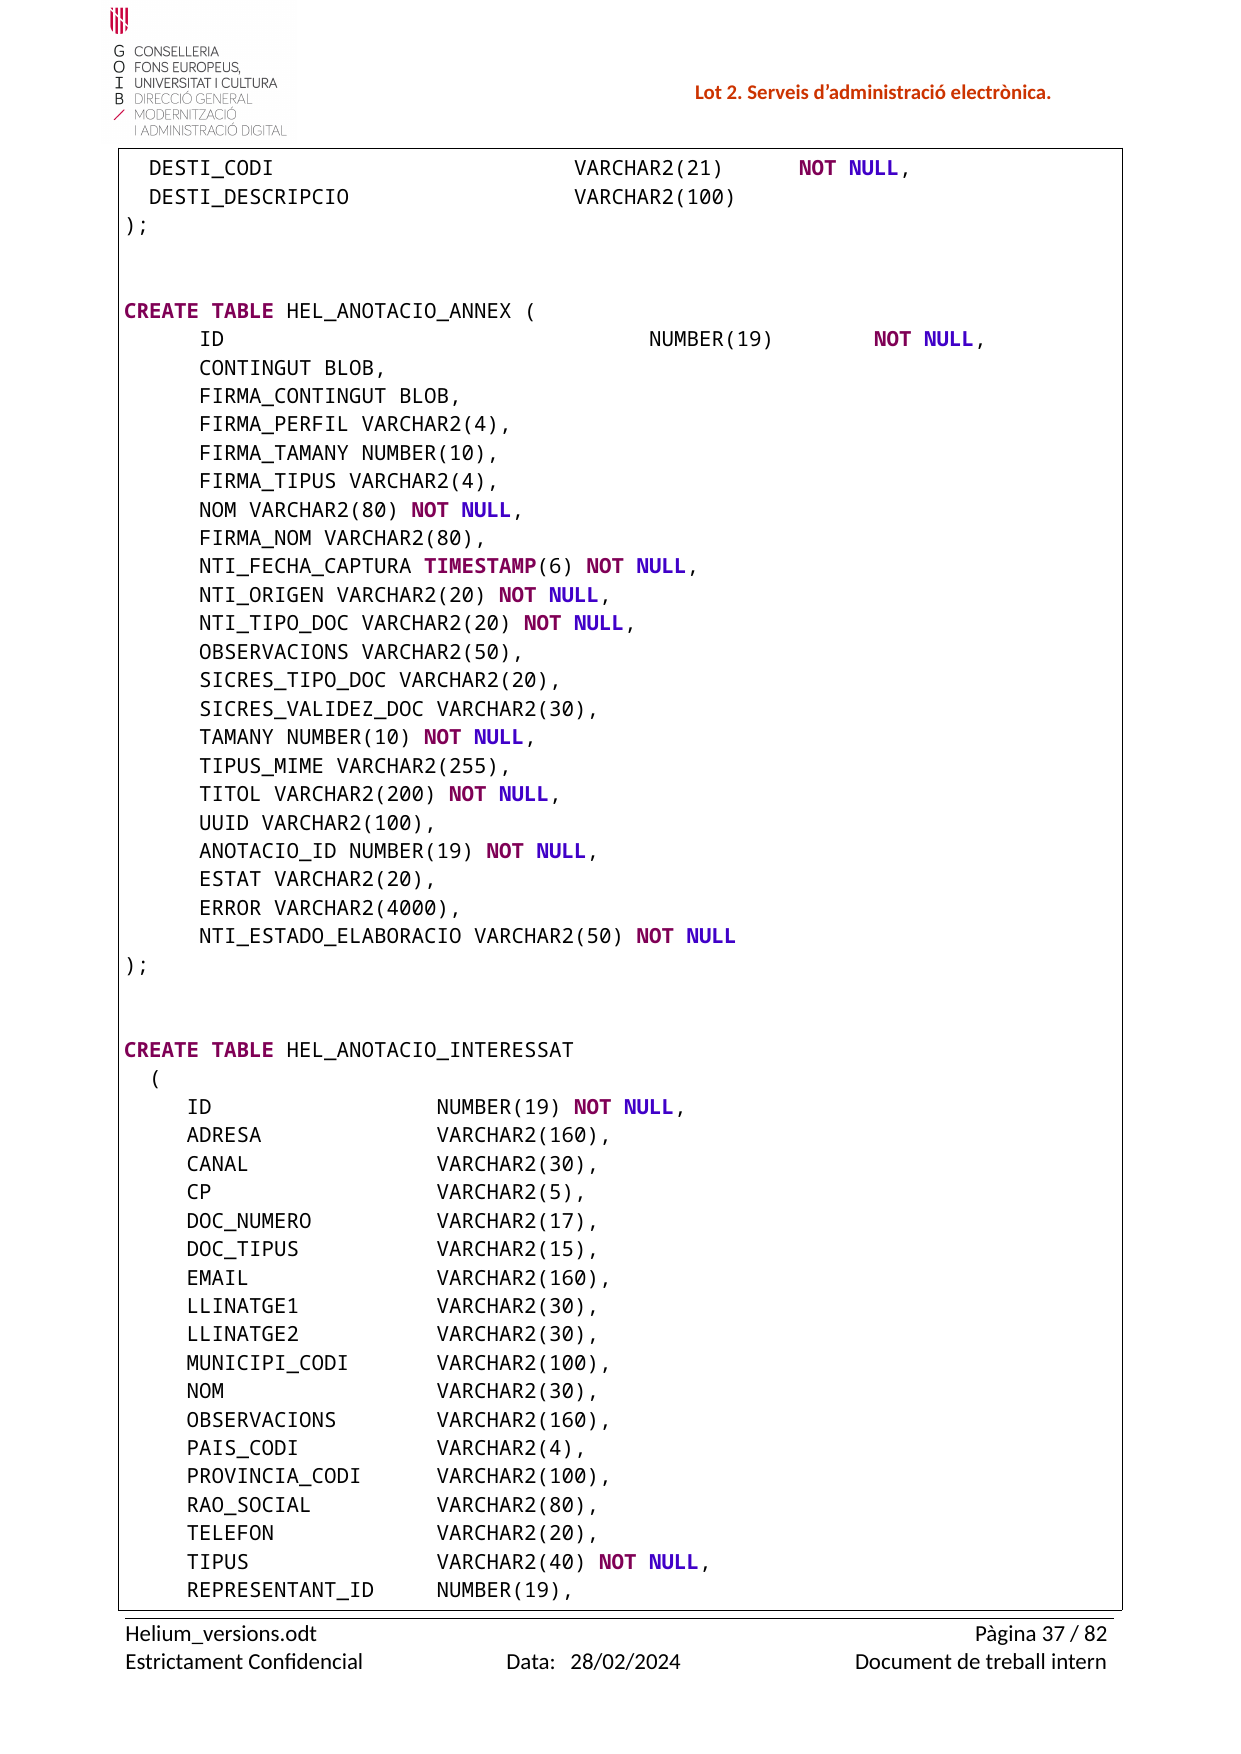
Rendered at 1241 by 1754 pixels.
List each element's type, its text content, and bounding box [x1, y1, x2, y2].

picture [100, 0, 297, 144]
table_header DESTI_CODI VARCHAR2(21) NOT NULL, DESTI_DESCRIPCIO VARCHAR2(100) ); CREATE TABLE HEL_ANOTACIO_ANNEX ( ID NUMBER(19) NOT NULL, CONTINGUT BLOB, FIRMA_CONTINGUT BLOB, FIRMA_PERFIL VARCHAR2(4), FIRMA_TAMANY NUMBER(10), FIRMA_TIPUS VARCHAR2(4), NOM VARCHAR2(80) NOT NULL, FIRMA_NOM VARCHAR2(80), NTI_FECHA_CAPTURA TIMESTAMP(6) NOT NULL, NTI_ORIGEN VARCHAR2(20) NOT NULL, NTI_TIPO_DOC VARCHAR2(20) NOT NULL, OBSERVACIONS VARCHAR2(50), SICRES_TIPO_DOC VARCHAR2(20), SICRES_VALIDEZ_DOC VARCHAR2(30), TAMANY NUMBER(10) NOT NULL, TIPUS_MIME VARCHAR2(255), TITOL VARCHAR2(200) NOT NULL, UUID VARCHAR2(100), ANOTACIO_ID NUMBER(19) NOT NULL, ESTAT VARCHAR2(20), ERROR VARCHAR2(4000), NTI_ESTADO_ELABORACIO VARCHAR2(50) NOT NULL ); CREATE TABLE HEL_ANOTACIO_INTERESSAT ( ID NUMBER(19) NOT NULL, ADRESA VARCHAR2(160), CANAL VARCHAR2(30), CP VARCHAR2(5), DOC_NUMERO VARCHAR2(17), DOC_TIPUS VARCHAR2(15), EMAIL VARCHAR2(160), LLINATGE1 VARCHAR2(30), LLINATGE2 VARCHAR2(30), MUNICIPI_CODI VARCHAR2(100), NOM VARCHAR2(30), OBSERVACIONS VARCHAR2(160), PAIS_CODI VARCHAR2(4), PROVINCIA_CODI VARCHAR2(100), RAO_SOCIAL VARCHAR2(80), TELEFON VARCHAR2(20), TIPUS VARCHAR2(40) NOT NULL, REPRESENTANT_ID NUMBER(19), [119, 149, 1122, 1609]
